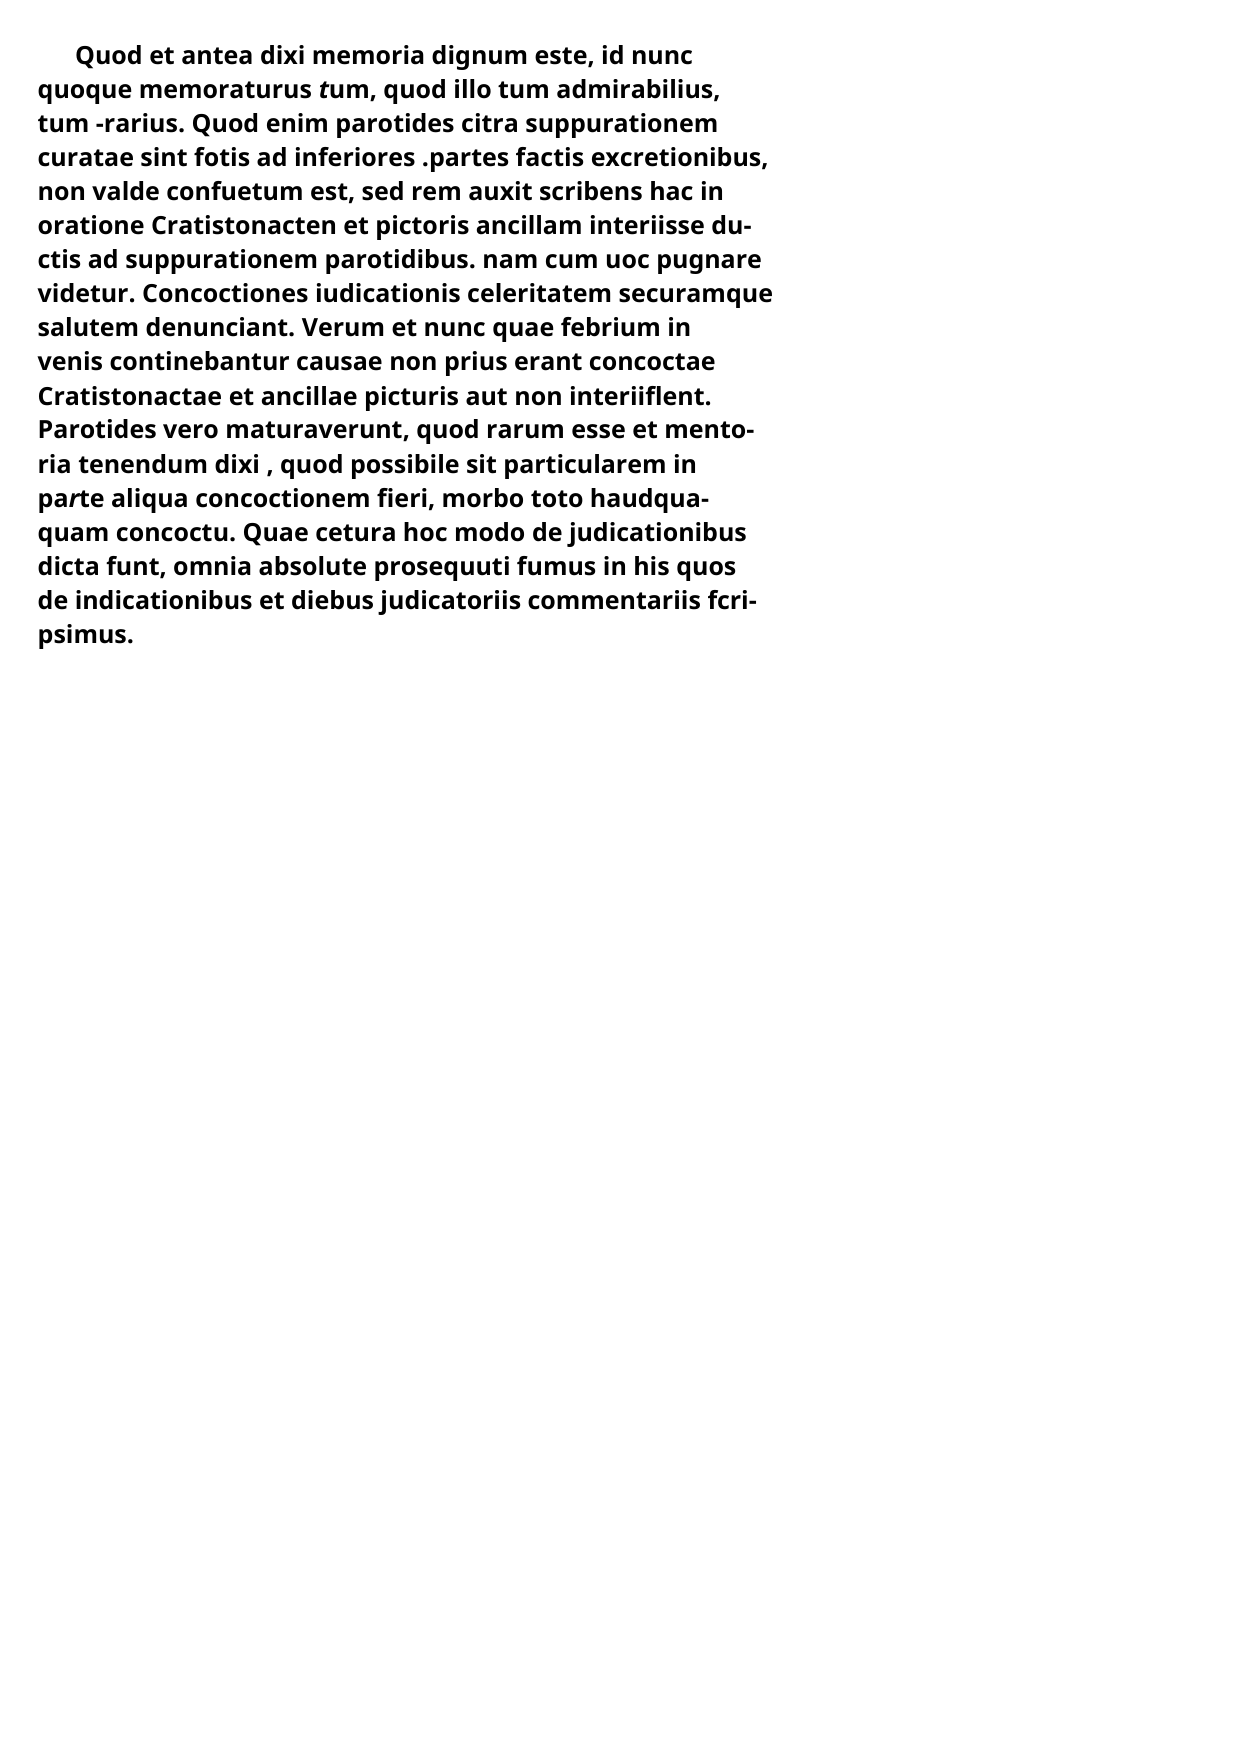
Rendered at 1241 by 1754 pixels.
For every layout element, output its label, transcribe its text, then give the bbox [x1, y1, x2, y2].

text Quod et antea dixi memoria dignum este, id nunc quoque memoraturus tum, quod illo tum admirabilius, tum -rarius. Quod enim parotides citra suppurationem curatae sint fotis ad inferiores .partes factis excretionibus, non valde confuetum est, sed rem auxit scribens hac in oratione Cratistonacten et pictoris ancillam interiisse du- ctis ad suppurationem parotidibus. nam cum uoc pugnare videtur. Concoctiones iudicationis celeritatem securamque salutem denunciant. Verum et nunc quae febrium in venis continebantur causae non prius erant concoctae Cratistonactae et ancillae picturis aut non interiiflent. Parotides vero maturaverunt, quod rarum esse et mento- ria tenendum dixi , quod possibile sit particularem in parte aliqua concoctionem fieri, morbo toto haudqua- quam concoctu. Quae cetura hoc modo de judicationibus dicta funt, omnia absolute prosequuti fumus in his quos de indicationibus et diebus judicatoriis commentariis fcri- psimus. [37, 37, 1203, 651]
